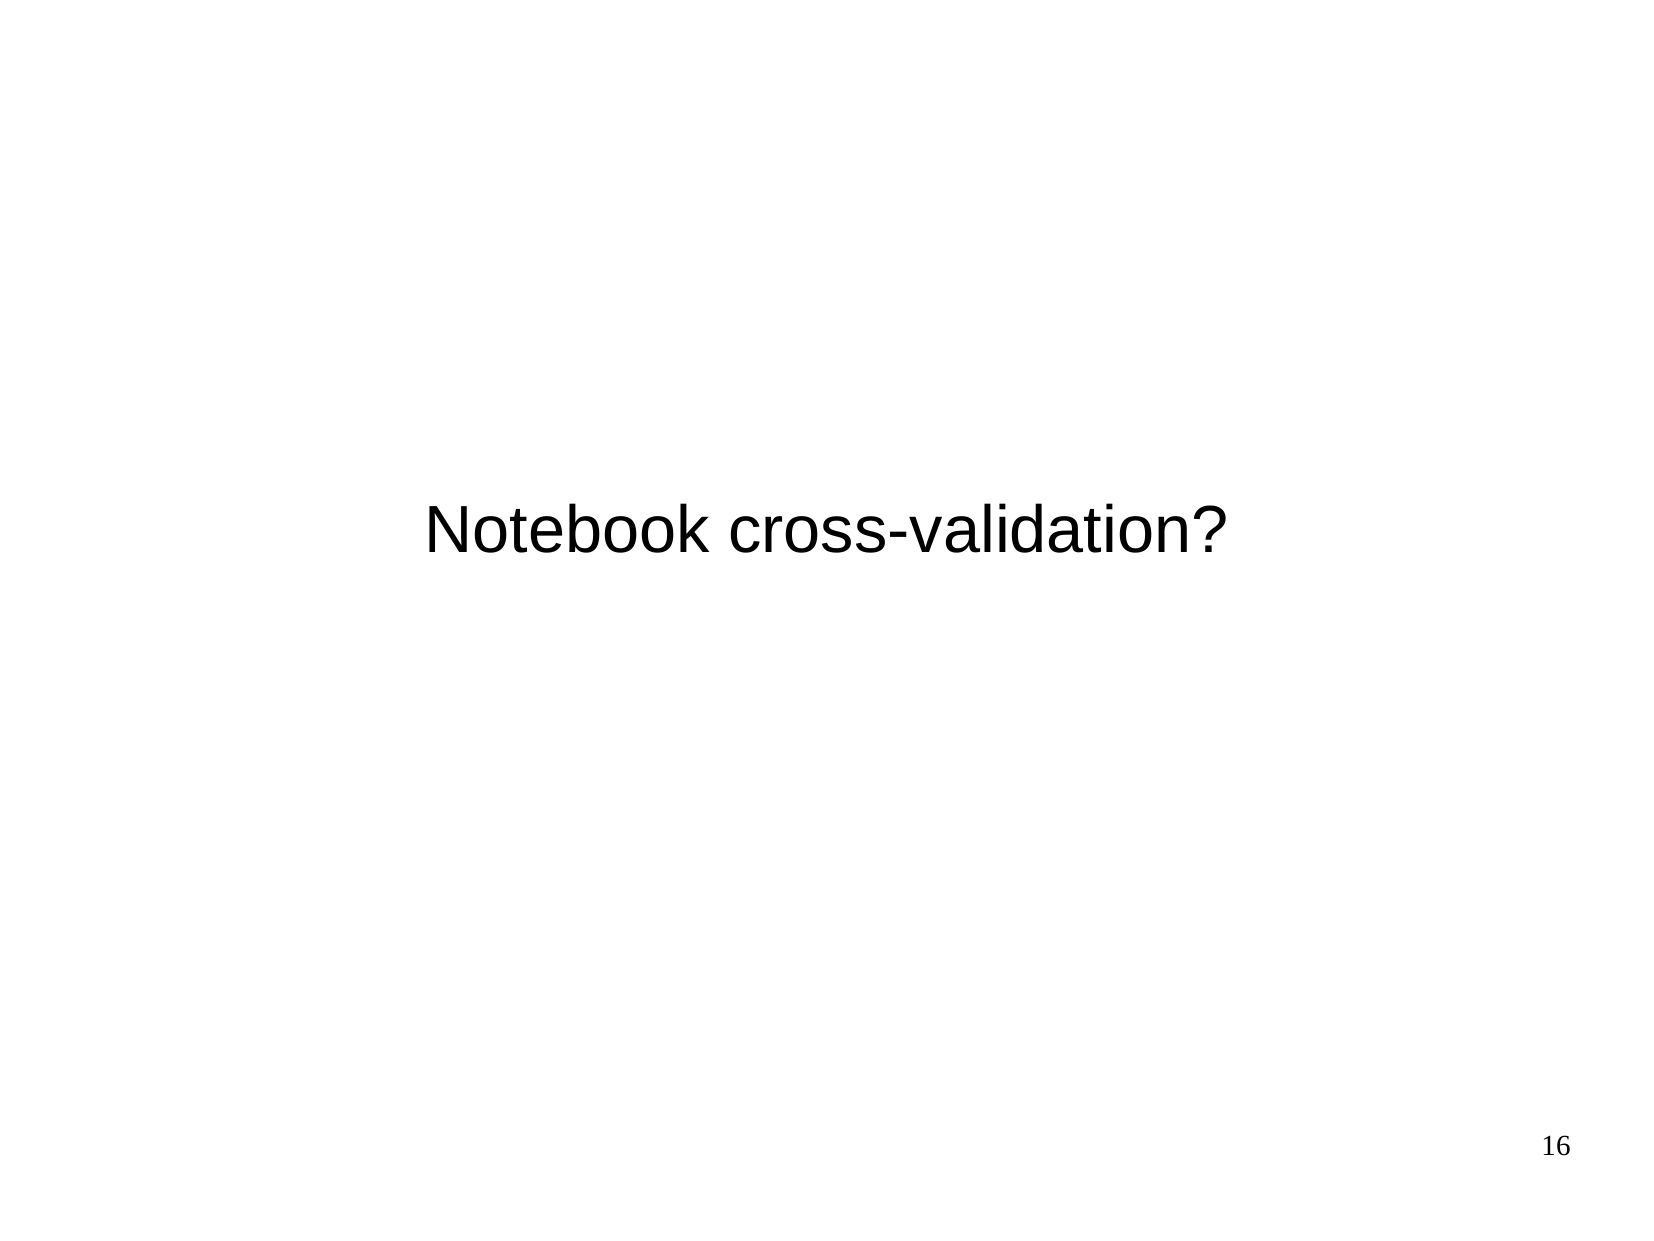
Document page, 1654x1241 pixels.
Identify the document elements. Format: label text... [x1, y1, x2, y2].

subtitle Notebook cross-validation? [82, 49, 1571, 1010]
